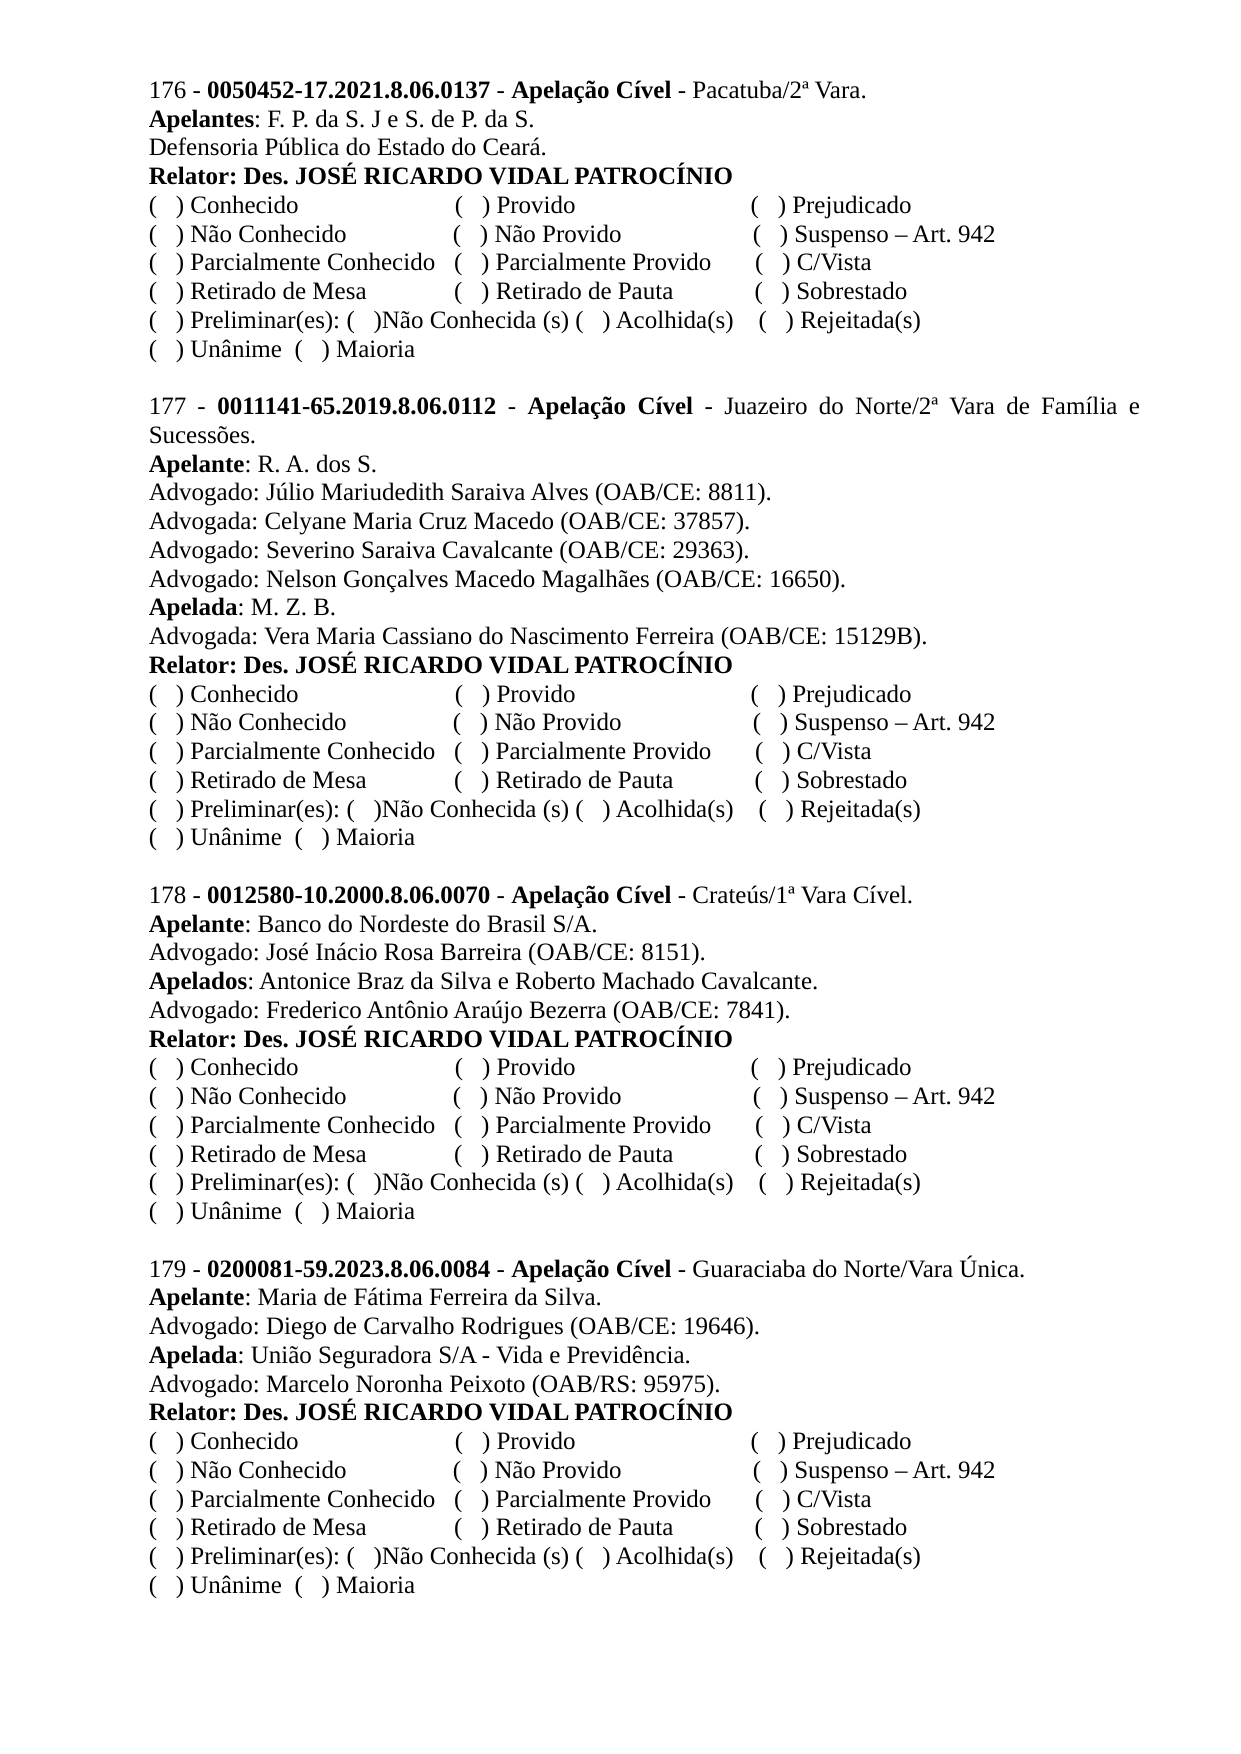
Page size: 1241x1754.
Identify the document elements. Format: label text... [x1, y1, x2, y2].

text Advogado: Severino Saraiva Cavalcante (OAB/CE: 29363). [148, 535, 1141, 564]
text Relator: Des. JOSÉ RICARDO VIDAL PATROCÍNIO [148, 1397, 1141, 1426]
text Apelante: R. A. dos S. [148, 449, 1141, 477]
text Relator: Des. JOSÉ RICARDO VIDAL PATROCÍNIO [148, 161, 1141, 190]
text Apelada: M. Z. B. [148, 592, 1141, 621]
text ( ) Não Conhecido ( ) Não Provido ( ) Suspenso – Art. 942 [148, 1455, 1158, 1484]
text Advogado: José Inácio Rosa Barreira (OAB/CE: 8151). [148, 937, 1141, 966]
text ( ) Não Conhecido ( ) Não Provido ( ) Suspenso – Art. 942 [148, 1081, 1158, 1110]
text ( ) Preliminar(es): ( )Não Conhecida (s) ( ) Acolhida(s) ( ) Rejeitada(s) [148, 1167, 1158, 1196]
text Advogado: Diego de Carvalho Rodrigues (OAB/CE: 19646). [148, 1311, 1141, 1340]
text 179 - 0200081-59.2023.8.06.0084 - Apelação Cível - Guaraciaba do Norte/Vara Única. [148, 1254, 1141, 1282]
text ( ) Unânime ( ) Maioria [148, 1196, 1158, 1225]
text ( ) Não Conhecido ( ) Não Provido ( ) Suspenso – Art. 942 [148, 707, 1158, 736]
text ( ) Conhecido ( ) Provido ( ) Prejudicado [148, 1426, 1141, 1455]
text Defensoria Pública do Estado do Ceará. [148, 132, 1141, 161]
text Apelados: Antonice Braz da Silva e Roberto Machado Cavalcante. [148, 966, 1141, 995]
text ( ) Retirado de Mesa ( ) Retirado de Pauta ( ) Sobrestado [148, 1139, 1158, 1167]
text Relator: Des. JOSÉ RICARDO VIDAL PATROCÍNIO [148, 1024, 1141, 1052]
text ( ) Retirado de Mesa ( ) Retirado de Pauta ( ) Sobrestado [148, 1512, 1158, 1541]
text ( ) Parcialmente Conhecido ( ) Parcialmente Provido ( ) C/Vista [148, 736, 1158, 765]
text ( ) Preliminar(es): ( )Não Conhecida (s) ( ) Acolhida(s) ( ) Rejeitada(s) [148, 1541, 1158, 1570]
text ( ) Unânime ( ) Maioria [148, 822, 1158, 851]
text 176 - 0050452-17.2021.8.06.0137 - Apelação Cível - Pacatuba/2ª Vara. [148, 75, 1141, 104]
text Relator: Des. JOSÉ RICARDO VIDAL PATROCÍNIO [148, 650, 1141, 679]
text 177 - 0011141-65.2019.8.06.0112 - Apelação Cível - Juazeiro do Norte/2ª Vara de Família e Sucessões. [148, 391, 1141, 449]
text ( ) Retirado de Mesa ( ) Retirado de Pauta ( ) Sobrestado [148, 765, 1158, 794]
text Advogado: Nelson Gonçalves Macedo Magalhães (OAB/CE: 16650). [148, 564, 1141, 592]
text Apelantes: F. P. da S. J e S. de P. da S. [148, 104, 1141, 132]
text ( ) Conhecido ( ) Provido ( ) Prejudicado [148, 190, 1141, 219]
text Apelada: União Seguradora S/A - Vida e Previdência. [148, 1340, 1141, 1369]
text ( ) Parcialmente Conhecido ( ) Parcialmente Provido ( ) C/Vista [148, 1110, 1158, 1139]
text ( ) Não Conhecido ( ) Não Provido ( ) Suspenso – Art. 942 [148, 219, 1158, 247]
text ( ) Unânime ( ) Maioria [148, 334, 1158, 362]
text ( ) Unânime ( ) Maioria [148, 1570, 1158, 1599]
text Advogada: Celyane Maria Cruz Macedo (OAB/CE: 37857). [148, 506, 1141, 535]
text ( ) Conhecido ( ) Provido ( ) Prejudicado [148, 1052, 1141, 1081]
text Advogado: Marcelo Noronha Peixoto (OAB/RS: 95975). [148, 1369, 1141, 1397]
text ( ) Preliminar(es): ( )Não Conhecida (s) ( ) Acolhida(s) ( ) Rejeitada(s) [148, 305, 1158, 334]
text Apelante: Maria de Fátima Ferreira da Silva. [148, 1282, 1141, 1311]
text ( ) Parcialmente Conhecido ( ) Parcialmente Provido ( ) C/Vista [148, 247, 1158, 276]
text Advogado: Júlio Mariudedith Saraiva Alves (OAB/CE: 8811). [148, 477, 1141, 506]
text 178 - 0012580-10.2000.8.06.0070 - Apelação Cível - Crateús/1ª Vara Cível. [148, 880, 1141, 909]
text ( ) Retirado de Mesa ( ) Retirado de Pauta ( ) Sobrestado [148, 276, 1158, 305]
text ( ) Preliminar(es): ( )Não Conhecida (s) ( ) Acolhida(s) ( ) Rejeitada(s) [148, 794, 1158, 822]
text ( ) Conhecido ( ) Provido ( ) Prejudicado [148, 679, 1141, 707]
text Advogada: Vera Maria Cassiano do Nascimento Ferreira (OAB/CE: 15129B). [148, 621, 1141, 650]
text Apelante: Banco do Nordeste do Brasil S/A. [148, 909, 1141, 937]
text Advogado: Frederico Antônio Araújo Bezerra (OAB/CE: 7841). [148, 995, 1141, 1024]
text ( ) Parcialmente Conhecido ( ) Parcialmente Provido ( ) C/Vista [148, 1484, 1158, 1512]
